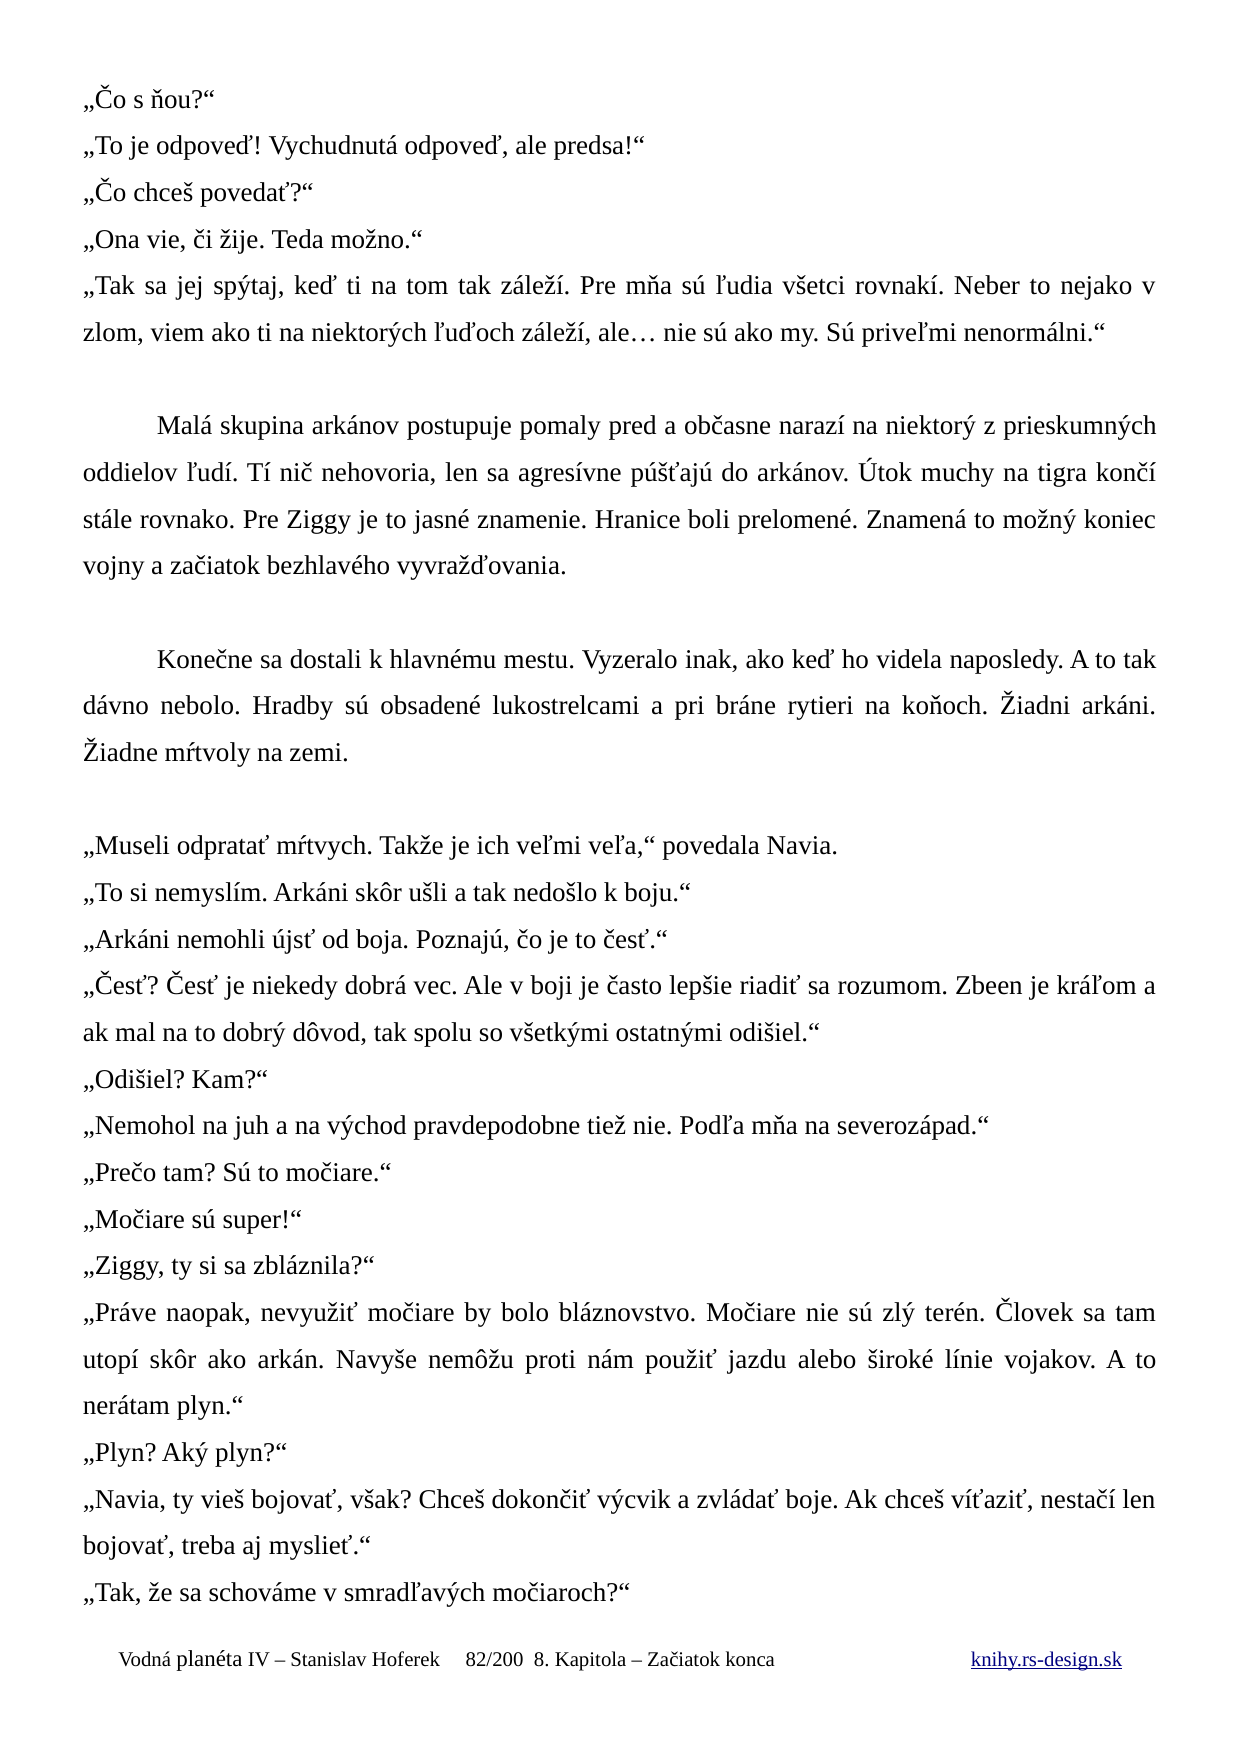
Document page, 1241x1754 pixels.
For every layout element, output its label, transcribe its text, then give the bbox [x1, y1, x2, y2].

text „To si nemyslím. Arkáni skôr ušli a tak nedošlo k boju.“ [83, 876, 1157, 907]
text „Ziggy, ty si sa zbláznila?“ [83, 1249, 1157, 1281]
text „Prečo tam? Sú to močiare.“ [83, 1156, 1157, 1187]
text „Ona vie, či žije. Teda možno.“ [83, 223, 1157, 254]
text „Tak sa jej spýtaj, keď ti na tom tak záleží. Pre mňa sú ľudia všetci rovnakí. Neber to nejako v zlom, viem ako ti na niektorých ľuďoch záleží, ale… nie sú ako my. Sú priveľmi nenormálni.“ [83, 269, 1157, 347]
text „Česť? Česť je niekedy dobrá vec. Ale v boji je často lepšie riadiť sa rozumom. Zbeen je kráľom a ak mal na to dobrý dôvod, tak spolu so všetkými ostatnými odišiel.“ [83, 969, 1157, 1047]
text „Arkáni nemohli újsť od boja. Poznajú, čo je to česť.“ [83, 923, 1157, 954]
text „Močiare sú super!“ [83, 1203, 1157, 1234]
text „Plyn? Aký plyn?“ [83, 1436, 1157, 1467]
text „Čo chceš povedať?“ [83, 176, 1157, 207]
text „Odišiel? Kam?“ [83, 1063, 1157, 1094]
text Malá skupina arkánov postupuje pomaly pred a občasne narazí na niektorý z prieskumných oddielov ľudí. Tí nič nehovoria, len sa agresívne púšťajú do arkánov. Útok muchy na tigra končí stále rovnako. Pre Ziggy je to jasné znamenie. Hranice boli prelomené. Znamená to možný koniec vojny a začiatok bezhlavého vyvražďovania. [83, 409, 1157, 581]
text „To je odpoveď! Vychudnutá odpoveď, ale predsa!“ [83, 129, 1157, 161]
text „Museli odpratať mŕtvych. Takže je ich veľmi veľa,“ povedala Navia. [83, 829, 1157, 861]
text „Tak, že sa schováme v smradľavých močiaroch?“ [83, 1576, 1157, 1607]
text „Navia, ty vieš bojovať, však? Chceš dokončiť výcvik a zvládať boje. Ak chceš víťaziť, nestačí len bojovať, treba aj myslieť.“ [83, 1483, 1157, 1561]
text „Práve naopak, nevyužiť močiare by bolo bláznovstvo. Močiare nie sú zlý terén. Človek sa tam utopí skôr ako arkán. Navyše nemôžu proti nám použiť jazdu alebo široké línie vojakov. A to nerátam plyn.“ [83, 1296, 1157, 1421]
text „Čo s ňou?“ [83, 83, 1157, 114]
text Konečne sa dostali k hlavnému mestu. Vyzeralo inak, ako keď ho videla naposledy. A to tak dávno nebolo. Hradby sú obsadené lukostrelcami a pri bráne rytieri na koňoch. Žiadni arkáni. Žiadne mŕtvoly na zemi. [83, 643, 1157, 767]
text „Nemohol na juh a na východ pravdepodobne tiež nie. Podľa mňa na severozápad.“ [83, 1109, 1157, 1141]
